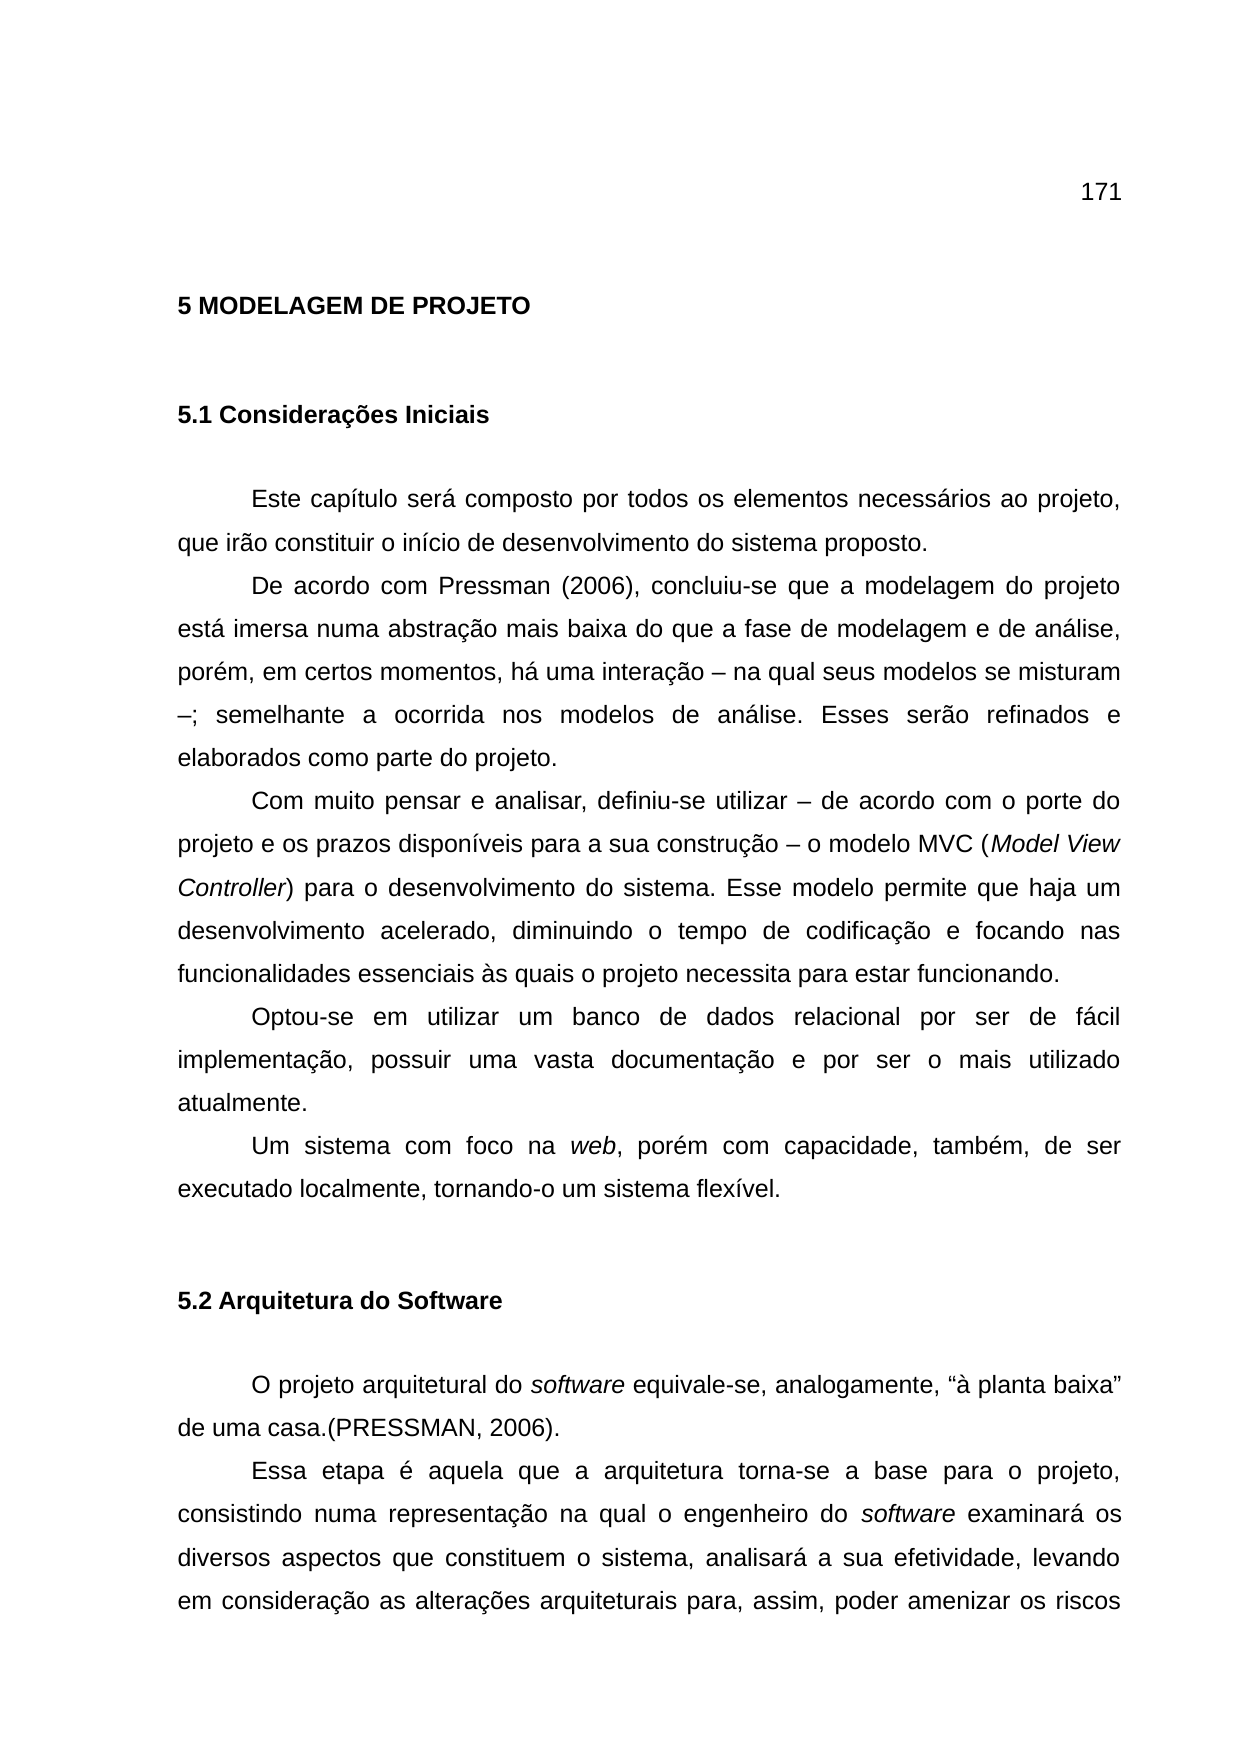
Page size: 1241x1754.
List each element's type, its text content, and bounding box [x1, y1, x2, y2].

subtitle 5 MODELAGEM DE PROJETO [177, 291, 1122, 319]
text Este capítulo será composto por todos os elementos necessários ao projeto, que irão constituir o início de desenvolvimento do sistema proposto. [177, 484, 1122, 556]
text De acordo com Pressman (2006), concluiu-se que a modelagem do projeto está imersa numa abstração mais baixa do que a fase de modelagem e de análise, porém, em certos momentos, há uma interação – na qual seus modelos se misturam –; semelhante a ocorrida nos modelos de análise. Esses serão refinados e elaborados como parte do projeto. [177, 571, 1122, 772]
text Optou-se em utilizar um banco de dados relacional por ser de fácil implementação, possuir uma vasta documentação e por ser o mais utilizado atualmente. [177, 1002, 1122, 1117]
subtitle 5.2 Arquitetura do Software [177, 1286, 1122, 1314]
text Com muito pensar e analisar, definiu-se utilizar – de acordo com o porte do projeto e os prazos disponíveis para a sua construção – o modelo MVC (Model View Controller) para o desenvolvimento do sistema. Esse modelo permite que haja um desenvolvimento acelerado, diminuindo o tempo de codificação e focando nas funcionalidades essenciais às quais o projeto necessita para estar funcionando. [177, 786, 1122, 988]
text O projeto arquitetural do software equivale-se, analogamente, “à planta baixa” de uma casa.(PRESSMAN, 2006). [177, 1370, 1122, 1442]
subtitle 5.1 Considerações Iniciais [177, 400, 1122, 429]
text Um sistema com foco na web, porém com capacidade, também, de ser executado localmente, tornando-o um sistema flexível. [177, 1131, 1122, 1203]
text Essa etapa é aquela que a arquitetura torna-se a base para o projeto, consistindo numa representação na qual o engenheiro do software examinará os diversos aspectos que constituem o sistema, analisará a sua efetividade, levando em consideração as alterações arquiteturais para, assim, poder amenizar os riscos [177, 1456, 1122, 1614]
